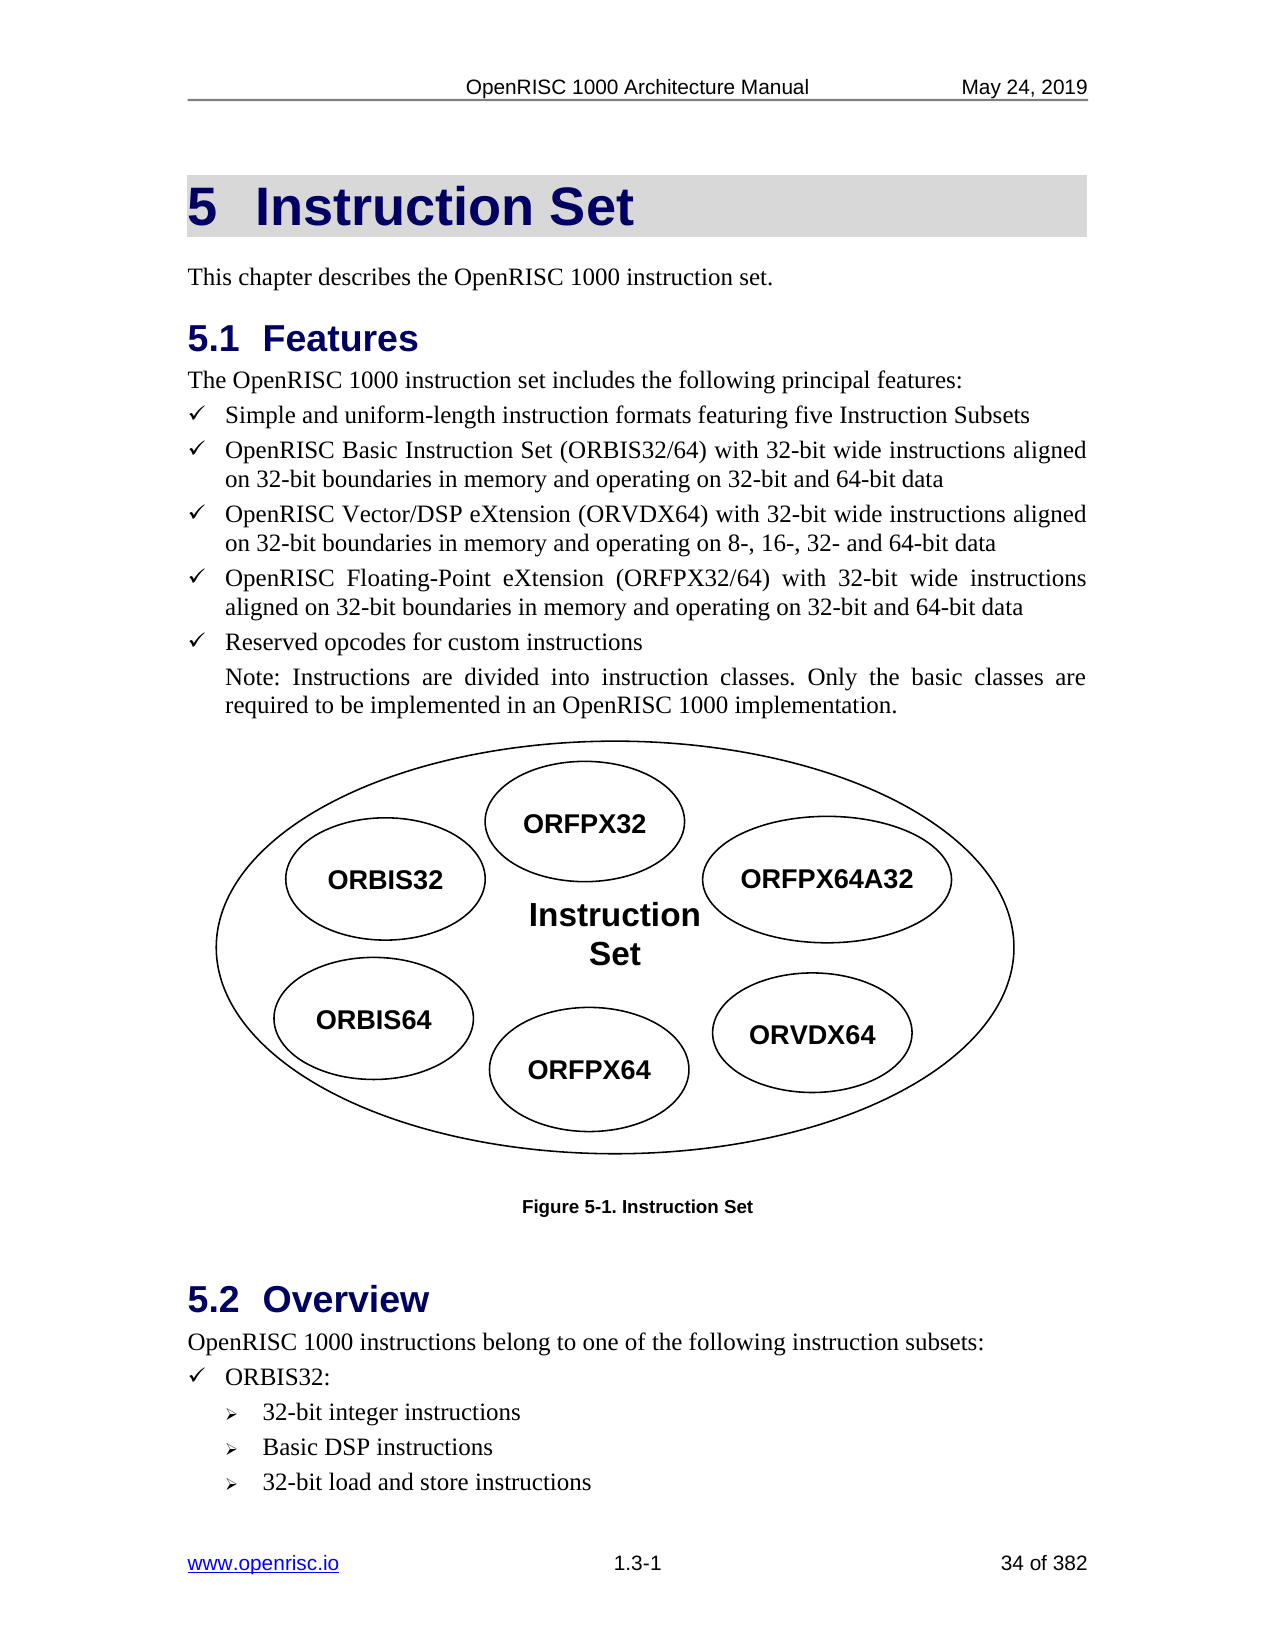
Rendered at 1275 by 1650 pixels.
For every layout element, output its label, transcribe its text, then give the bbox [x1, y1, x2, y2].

text This chapter describes the OpenRISC 1000 instruction set. [187, 262, 1087, 291]
list OpenRISC Basic Instruction Set (ORBIS32/64) with 32-bit wide instructions aligned on 32-bit boundaries in memory and operating on 32-bit and 64-bit data [187, 435, 1087, 493]
text OpenRISC 1000 instructions belong to one of the following instruction subsets: [187, 1327, 1087, 1356]
text The OpenRISC 1000 instruction set includes the following principal features: [187, 365, 1087, 394]
list Note: Instructions are divided into instruction classes. Only the basic classes are required to be implemented in an OpenRISC 1000 implementation. [187, 662, 1087, 719]
list ORBIS32: [187, 1362, 1087, 1391]
subtitle Features [187, 316, 1087, 359]
list Basic DSP instructions [225, 1432, 1087, 1461]
list Reserved opcodes for custom instructions [187, 627, 1087, 655]
list 32-bit load and store instructions [225, 1467, 1087, 1496]
subtitle Instruction Set [187, 175, 1087, 237]
text Figure 5-1. Instruction Set [187, 1196, 1087, 1217]
list OpenRISC Vector/DSP eXtension (ORVDX64) with 32-bit wide instructions aligned on 32-bit boundaries in memory and operating on 8-, 16-, 32- and 64-bit data [187, 499, 1087, 557]
list 32-bit integer instructions [225, 1397, 1087, 1426]
subtitle Overview [187, 1277, 1087, 1321]
list Simple and uniform-length instruction formats featuring five Instruction Subsets [187, 400, 1087, 429]
list OpenRISC Floating-Point eXtension (ORFPX32/64) with 32-bit wide instructions aligned on 32-bit boundaries in memory and operating on 32-bit and 64-bit data [187, 563, 1087, 620]
